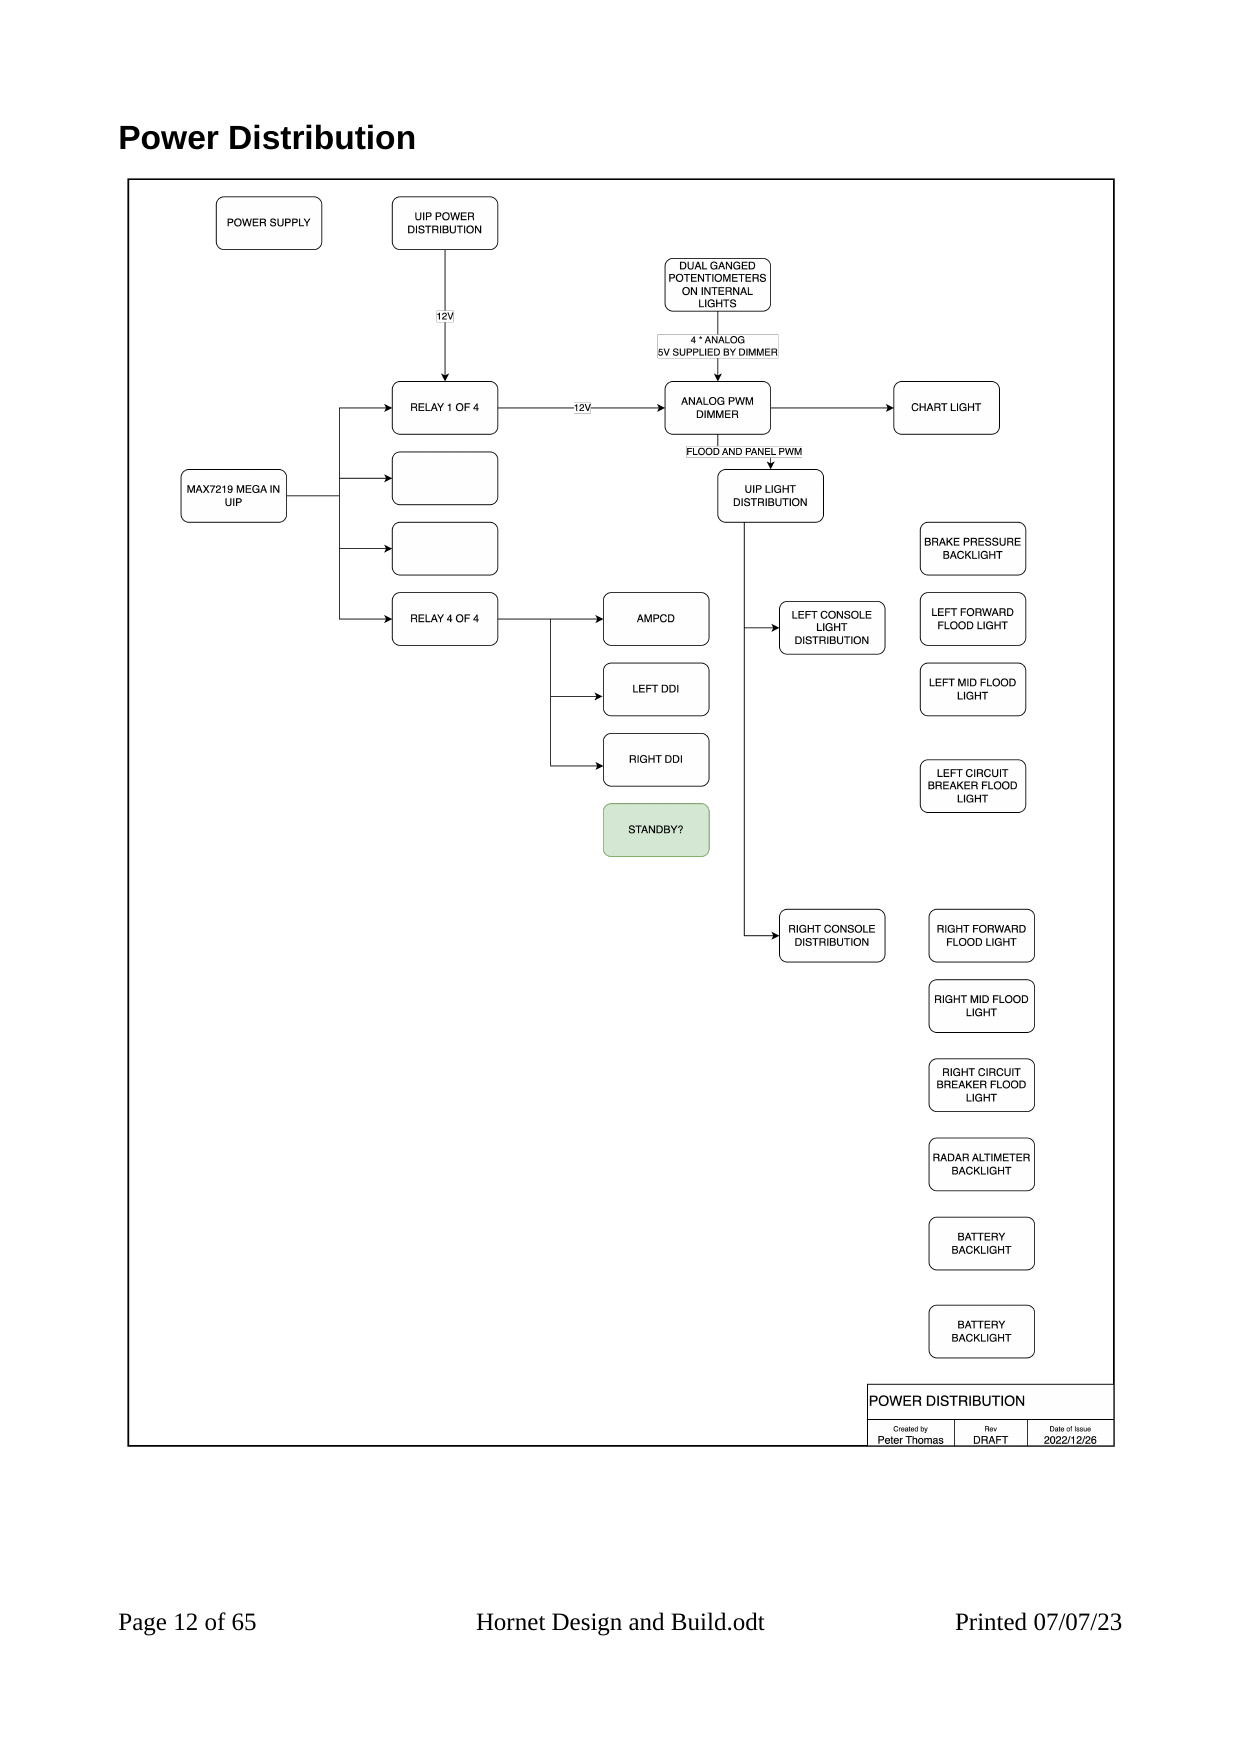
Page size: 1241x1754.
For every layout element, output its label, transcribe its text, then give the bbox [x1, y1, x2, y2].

subtitle Power Distribution [118, 118, 1122, 157]
picture [118, 169, 1123, 1455]
